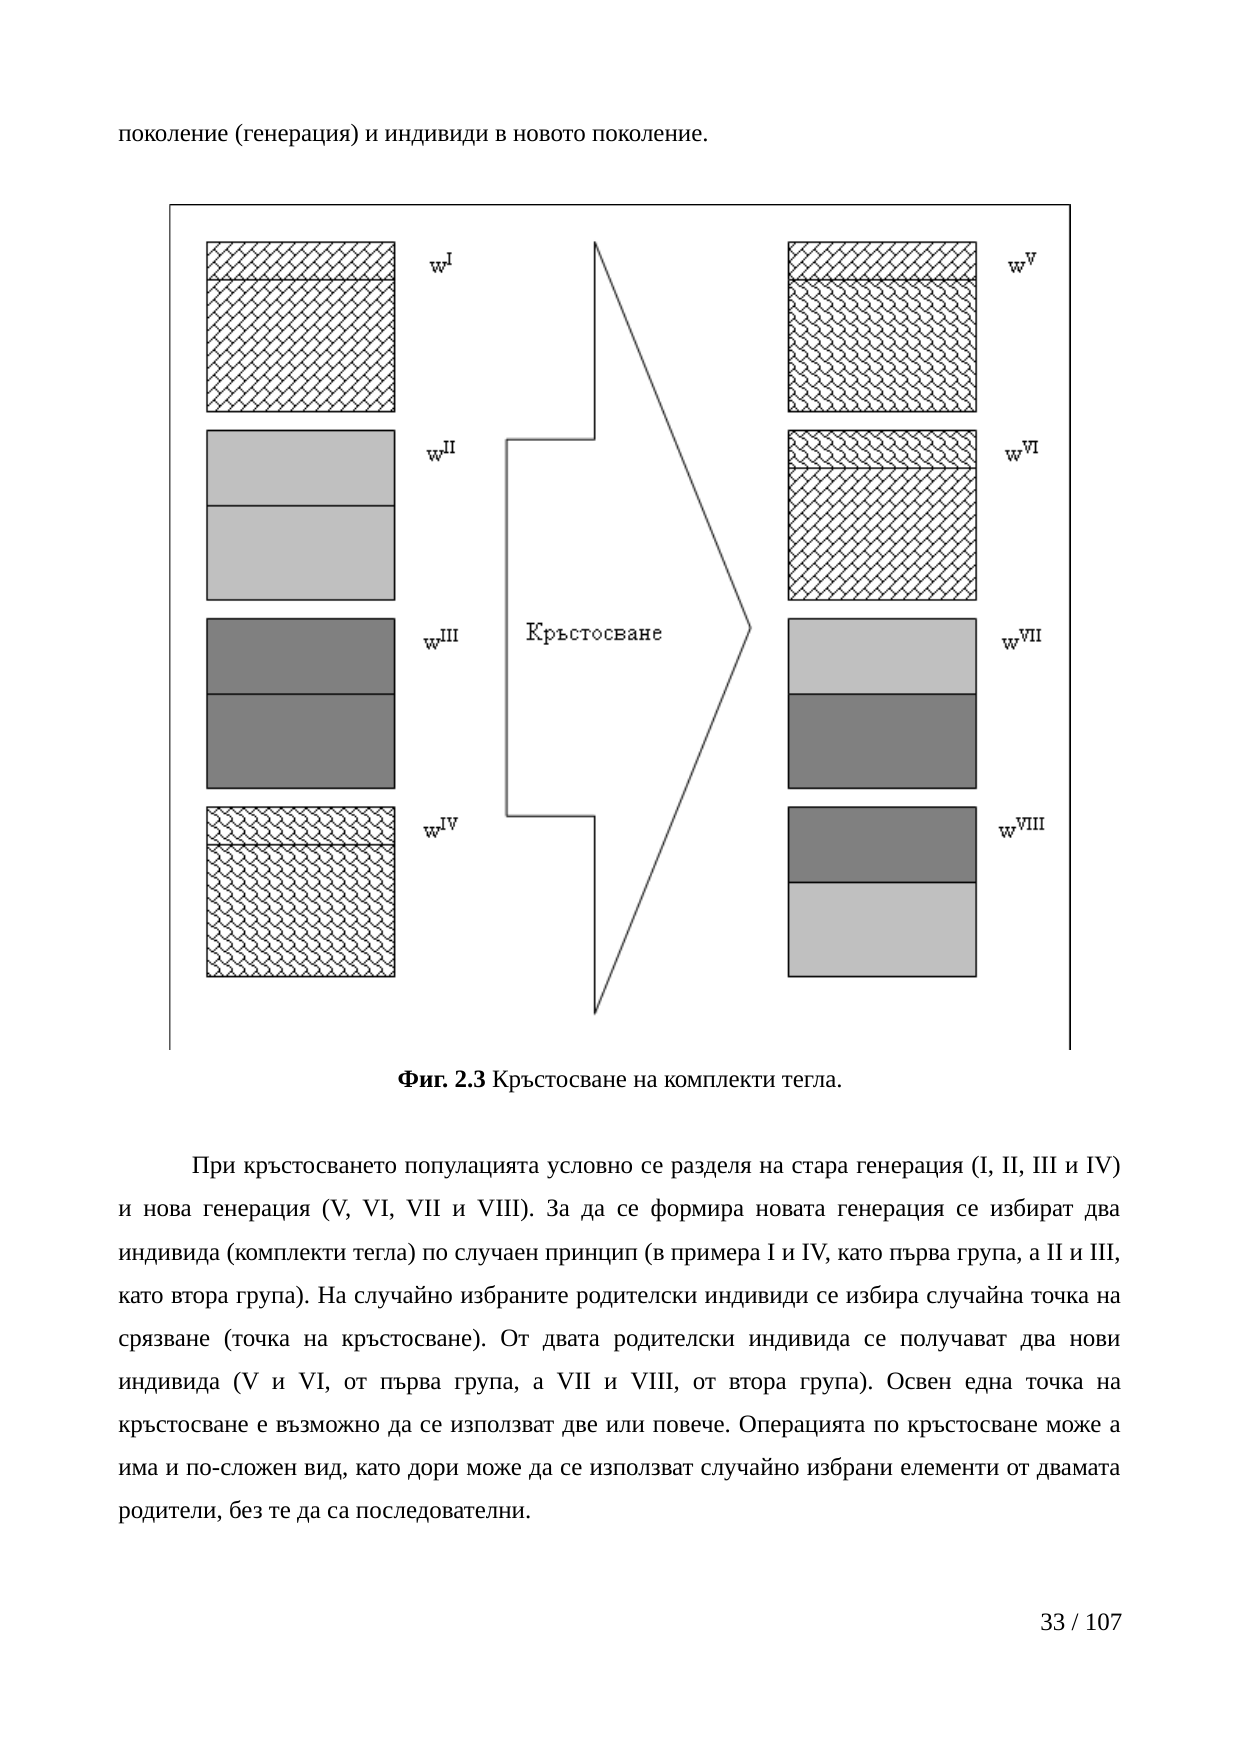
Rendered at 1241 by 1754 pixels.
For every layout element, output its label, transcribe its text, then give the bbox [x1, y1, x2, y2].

text При кръстосването популацията условно се разделя на стара генерация (I, II, III и IV) и нова генерация (V, VI, VII и VIII). За да се формира новата генерация се избират два индивида (комплекти тегла) по случаен принцип (в примера I и IV, като първа група, a II и III, като втора група). На случайно избраните родителски индивиди се избира случайна точка на срязване (точка на кръстосване). От двата родителски индивида се получават два нови индивида (V и VI, от първа група, a VII и VIII, от втора група). Освен една точка на кръстосване е възможно да се използват две или повече. Операцията по кръстосване може а има и по-сложен вид, като дори може да се използват случайно избрани елементи от двамата родители, без те да са последователни. [118, 1150, 1122, 1524]
text поколение (генерация) и индивиди в новото поколение. [118, 118, 1122, 147]
text Фиг. 2.3 Кръстосване на комплекти тегла. [118, 204, 1122, 1093]
